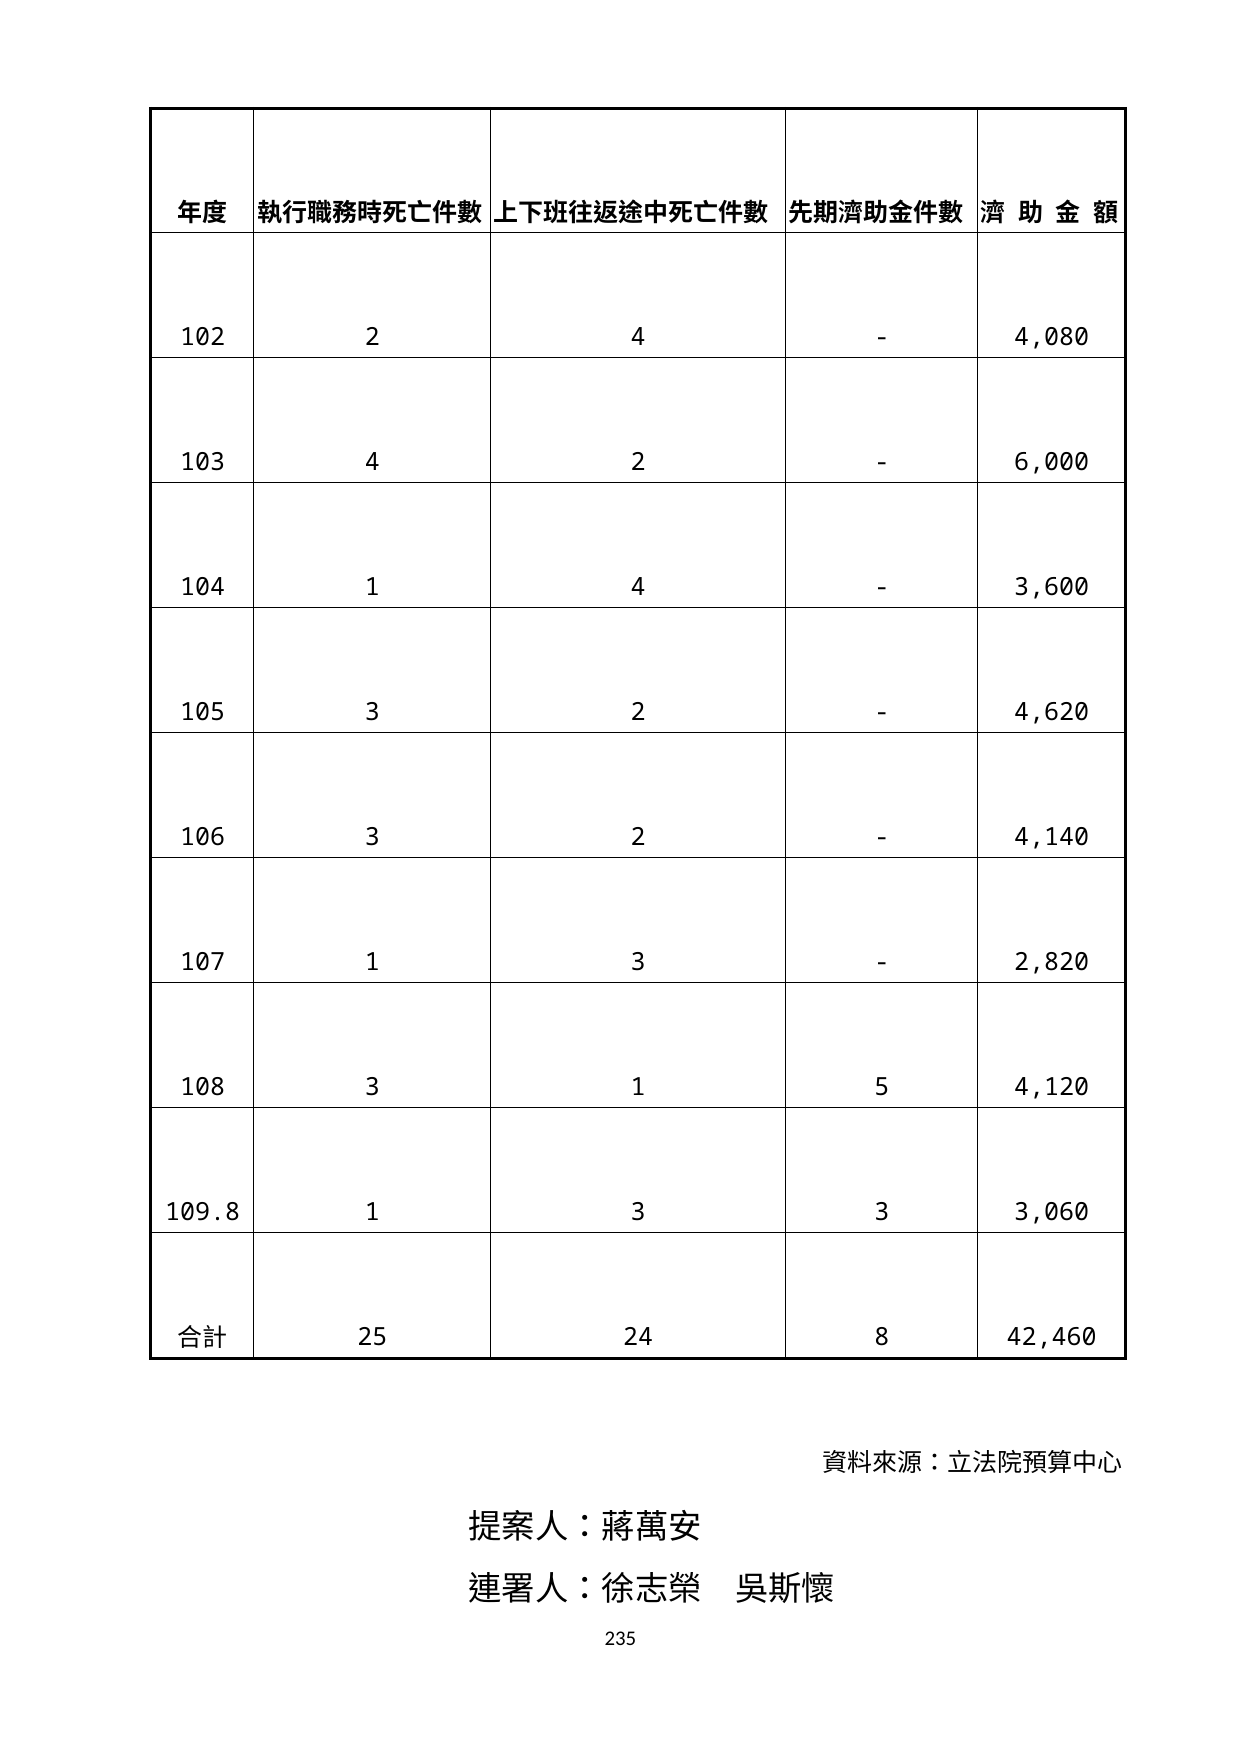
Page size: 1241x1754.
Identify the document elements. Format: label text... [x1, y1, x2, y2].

table_cell 4,140 [978, 733, 1124, 857]
table_cell 合計 [152, 1233, 253, 1357]
table_header 年度 [152, 110, 253, 232]
table_cell - [786, 608, 977, 732]
table_cell - [786, 483, 977, 607]
table_cell 2 [491, 608, 785, 732]
table_cell 106 [152, 733, 253, 857]
table_cell 3,060 [978, 1108, 1124, 1232]
table_header 濟 助 金 額 [978, 110, 1124, 232]
table_cell 3 [491, 858, 785, 982]
table_cell 102 [152, 233, 253, 357]
table_cell 1 [491, 983, 785, 1107]
table_cell 4 [491, 233, 785, 357]
table_cell 4 [491, 483, 785, 607]
table_cell 6,000 [978, 358, 1124, 482]
table_cell 24 [491, 1233, 785, 1357]
table_cell 4,080 [978, 233, 1124, 357]
table_cell 4 [254, 358, 490, 482]
table_header 先期濟助金件數 [786, 110, 977, 232]
table_cell 25 [254, 1233, 490, 1357]
table_cell 3,600 [978, 483, 1124, 607]
table_cell - [786, 233, 977, 357]
table_cell 103 [152, 358, 253, 482]
table_cell - [786, 358, 977, 482]
table_cell 2 [491, 733, 785, 857]
table_cell 3 [254, 608, 490, 732]
text 提案人：蔣萬安 [468, 1482, 1122, 1544]
table_header 執行職務時死亡件數 [254, 110, 490, 232]
table_cell 1 [254, 1108, 490, 1232]
table_cell 2 [254, 233, 490, 357]
table_cell 5 [786, 983, 977, 1107]
text 連署人：徐志榮 吳斯懷 [468, 1544, 1122, 1607]
table_cell 104 [152, 483, 253, 607]
table_cell 3 [254, 983, 490, 1107]
text 資料來源：立法院預算中心 [118, 1419, 1122, 1482]
table_cell - [786, 733, 977, 857]
table_cell 4,120 [978, 983, 1124, 1107]
table_cell 4,620 [978, 608, 1124, 732]
table_cell 105 [152, 608, 253, 732]
table_cell 109.8 [152, 1108, 253, 1232]
table_cell 107 [152, 858, 253, 982]
table_cell 1 [254, 483, 490, 607]
table_cell 2 [491, 358, 785, 482]
table_cell 42,460 [978, 1233, 1124, 1357]
table_header 上下班往返途中死亡件數 [491, 110, 785, 232]
table_cell 108 [152, 983, 253, 1107]
table_cell 3 [491, 1108, 785, 1232]
table_cell 3 [786, 1108, 977, 1232]
table_cell - [786, 858, 977, 982]
table_cell 1 [254, 858, 490, 982]
table_cell 3 [254, 733, 490, 857]
table_cell 2,820 [978, 858, 1124, 982]
table_cell 8 [786, 1233, 977, 1357]
